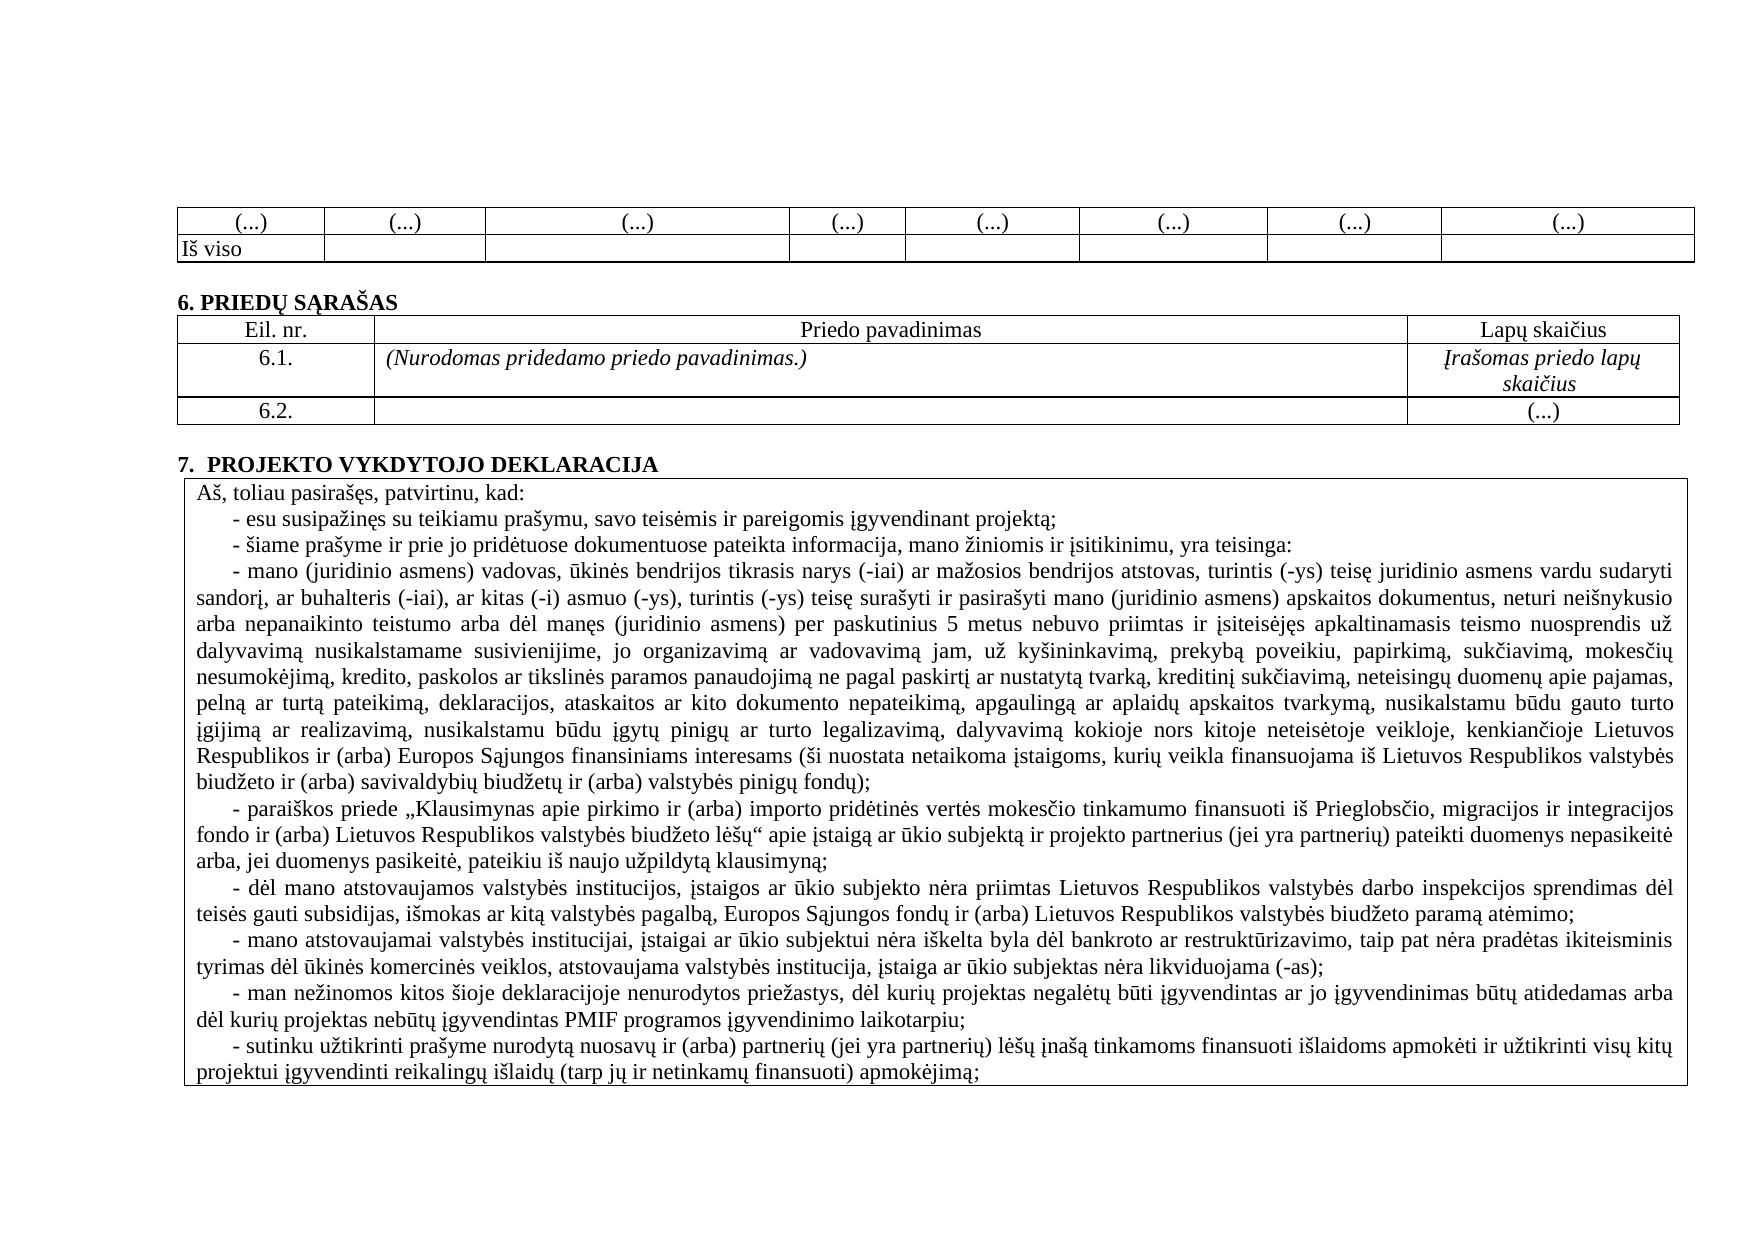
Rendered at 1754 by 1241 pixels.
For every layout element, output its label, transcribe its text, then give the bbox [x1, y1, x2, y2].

table_header Lapų skaičius [1408, 316, 1679, 343]
table_cell (...) [1442, 208, 1694, 234]
table_cell (...) [906, 208, 1079, 234]
table_header Aš, toliau pasirašęs, patvirtinu, kad: - esu susipažinęs su teikiamu prašymu, savo teisėmis ir pareigomis įgyvendinant projektą; - šiame prašyme ir prie jo pridėtuose dokumentuose pateikta informacija, mano žiniomis ir įsitikinimu, yra teisinga: - mano (juridinio asmens) vadovas, ūkinės bendrijos tikrasis narys (-iai) ar mažosios bendrijos atstovas, turintis (-ys) teisę juridinio asmens vardu sudaryti sandorį, ar buhalteris (-iai), ar kitas (-i) asmuo (-ys), turintis (-ys) teisę surašyti ir pasirašyti mano (juridinio asmens) apskaitos dokumentus, neturi neišnykusio arba nepanaikinto teistumo arba dėl manęs (juridinio asmens) per paskutinius 5 metus nebuvo priimtas ir įsiteisėjęs apkaltinamasis teismo nuosprendis už dalyvavimą nusikalstamame susivienijime, jo organizavimą ar vadovavimą jam, už kyšininkavimą, prekybą poveikiu, papirkimą, sukčiavimą, mokesčių nesumokėjimą, kredito, paskolos ar tikslinės paramos panaudojimą ne pagal paskirtį ar nustatytą tvarką, kreditinį sukčiavimą, neteisingų duomenų apie pajamas, pelną ar turtą pateikimą, deklaracijos, ataskaitos ar kito dokumento nepateikimą, apgaulingą ar aplaidų apskaitos tvarkymą, nusikalstamu būdu gauto turto įgijimą ar realizavimą, nusikalstamu būdu įgytų pinigų ar turto legalizavimą, dalyvavimą kokioje nors kitoje neteisėtoje veikloje, kenkiančioje Lietuvos Respublikos ir (arba) Europos Sąjungos finansiniams interesams (ši nuostata netaikoma įstaigoms, kurių veikla finansuojama iš Lietuvos Respublikos valstybės biudžeto ir (arba) savivaldybių biudžetų ir (arba) valstybės pinigų fondų); - paraiškos priede „Klausimynas apie pirkimo ir (arba) importo pridėtinės vertės mokesčio tinkamumo finansuoti iš Prieglobsčio, migracijos ir integracijos fondo ir (arba) Lietuvos Respublikos valstybės biudžeto lėšų“ apie įstaigą ar ūkio subjektą ir projekto partnerius (jei yra partnerių) pateikti duomenys nepasikeitė arba, jei duomenys pasikeitė, pateikiu iš naujo užpildytą klausimyną; - dėl mano atstovaujamos valstybės institucijos, įstaigos ar ūkio subjekto nėra priimtas Lietuvos Respublikos valstybės darbo inspekcijos sprendimas dėl teisės gauti subsidijas, išmokas ar kitą valstybės pagalbą, Europos Sąjungos fondų ir (arba) Lietuvos Respublikos valstybės biudžeto paramą atėmimo; - mano atstovaujamai valstybės institucijai, įstaigai ar ūkio subjektui nėra iškelta byla dėl bankroto ar restruktūrizavimo, taip pat nėra pradėtas ikiteisminis tyrimas dėl ūkinės komercinės veiklos, atstovaujama valstybės institucija, įstaiga ar ūkio subjektas nėra likviduojama (-as); - man nežinomos kitos šioje deklaracijoje nenurodytos priežastys, dėl kurių projektas negalėtų būti įgyvendintas ar jo įgyvendinimas būtų atidedamas arba dėl kurių projektas nebūtų įgyvendintas PMIF programos įgyvendinimo laikotarpiu; - sutinku užtikrinti prašyme nurodytą nuosavų ir (arba) partnerių (jei yra partnerių) lėšų įnašą tinkamoms finansuoti išlaidoms apmokėti ir užtikrinti visų kitų projektui įgyvendinti reikalingų išlaidų (tarp jų ir netinkamų finansuoti) apmokėjimą; [185, 479, 1687, 1085]
table_cell [790, 235, 905, 261]
table_cell 6.2. [178, 398, 374, 424]
table_cell 6.1. [178, 344, 374, 396]
table_cell [1080, 235, 1267, 261]
text 6. priedų sąrašas [177, 289, 1695, 315]
table_cell Iš viso [178, 235, 324, 261]
table_cell [906, 235, 1079, 261]
table_cell (Nurodomas pridedamo priedo pavadinimas.) [375, 344, 1407, 396]
table_cell [1268, 235, 1441, 261]
table_header Eil. nr. [178, 316, 374, 343]
text 7. PROJEKTO VYKDYTOJO DEKLARACIJA [177, 451, 1695, 477]
table_cell [1442, 235, 1694, 261]
table_cell [325, 235, 485, 261]
table_cell (...) [486, 208, 789, 234]
table_cell (...) [1080, 208, 1267, 234]
table_cell (...) [1408, 398, 1679, 424]
table_cell Įrašomas priedo lapų skaičius [1408, 344, 1679, 396]
table_cell (...) [790, 208, 905, 234]
table_cell [375, 398, 1407, 424]
table_cell (...) [1268, 208, 1441, 234]
table_cell (...) [325, 208, 485, 234]
table_cell (...) [178, 208, 324, 234]
table_header Priedo pavadinimas [375, 316, 1407, 343]
table_cell [486, 235, 789, 261]
